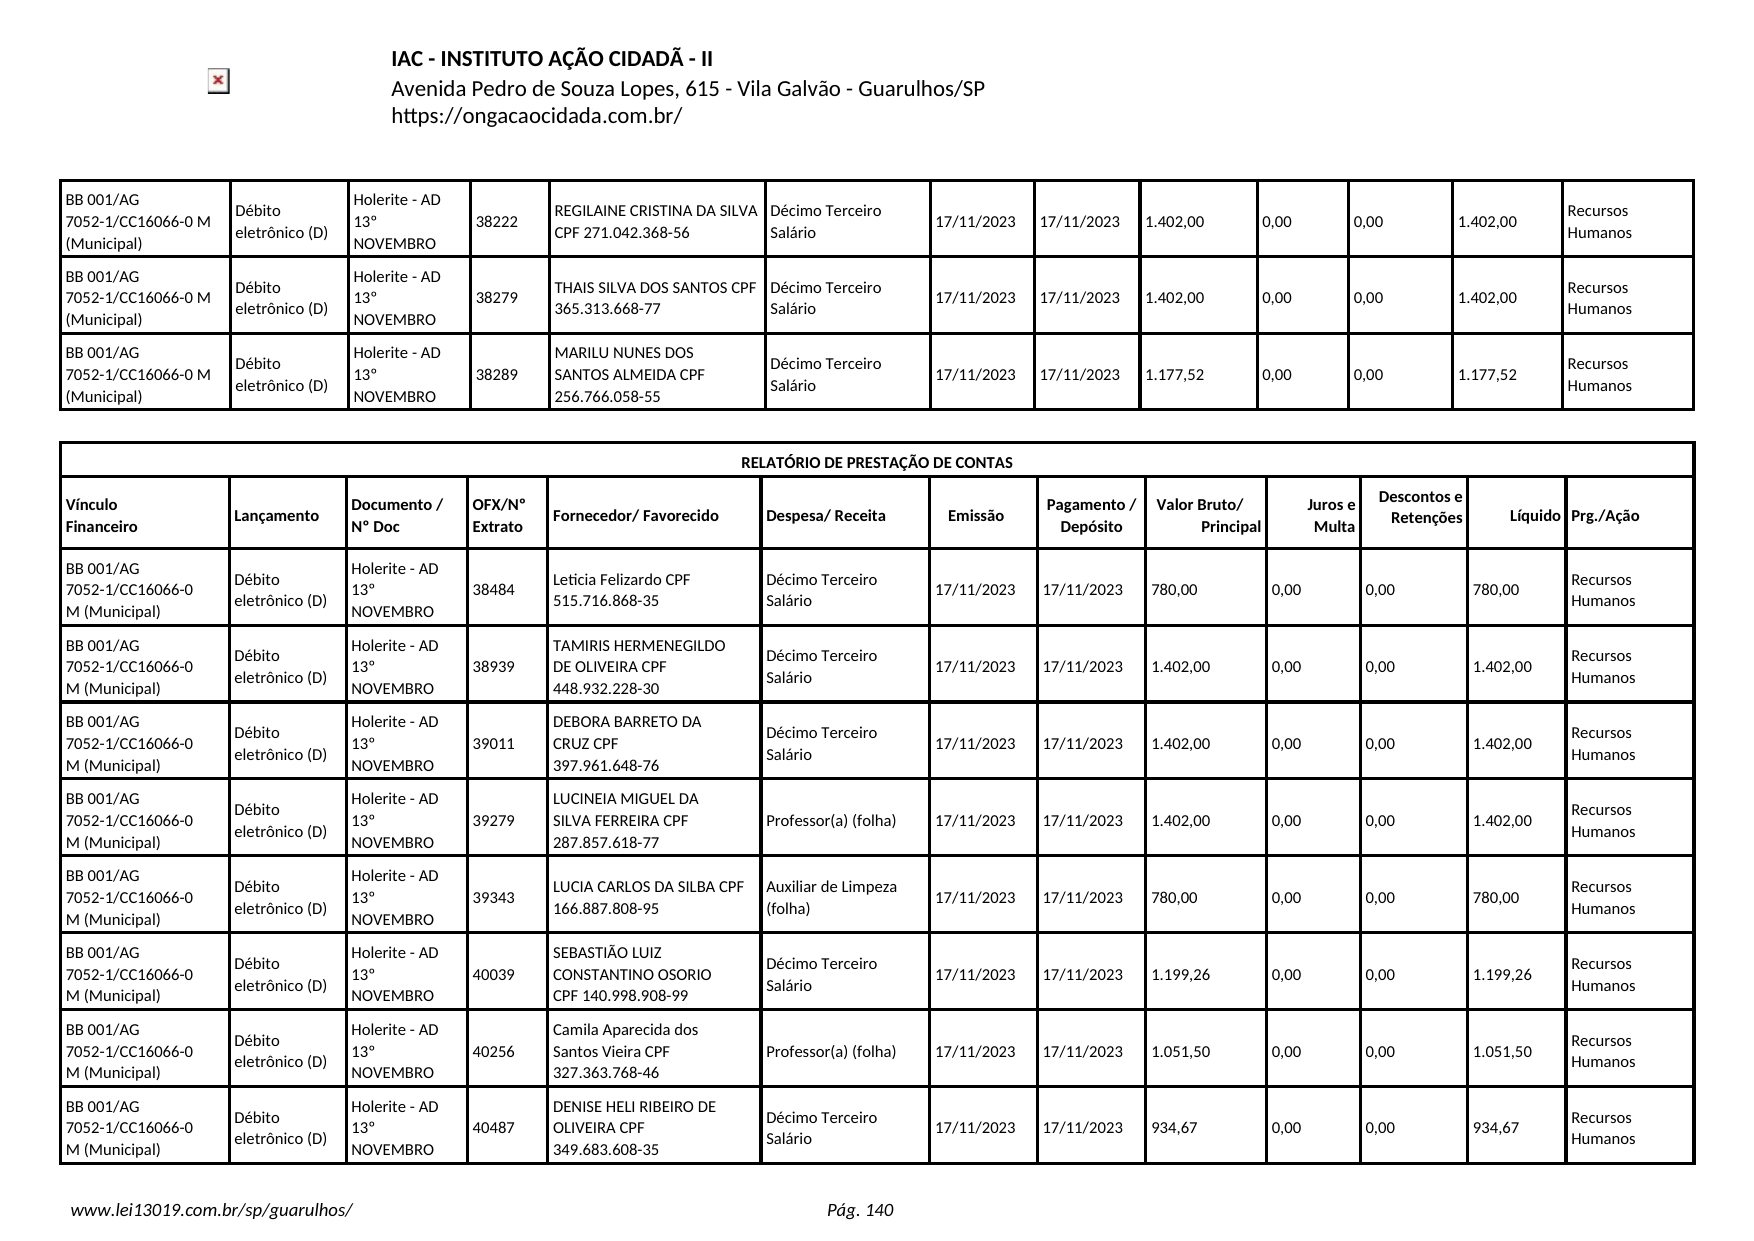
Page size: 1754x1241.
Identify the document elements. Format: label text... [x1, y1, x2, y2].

table_cell Holerite - AD 13º NOVEMBRO [350, 182, 469, 255]
table_cell 38939 [469, 627, 546, 700]
table_cell Débito eletrônico (D) [231, 857, 345, 931]
table_cell Recursos Humanos [1564, 258, 1692, 332]
table_cell Pagamento / Depósito [1039, 478, 1144, 547]
table_cell 17/11/2023 [931, 1011, 1036, 1085]
table_cell BB 001/AG 7052-1/CC16066-0 M (Municipal) [62, 258, 229, 332]
table_cell BB 001/AG 7052-1/CC16066-0 M (Municipal) [62, 182, 229, 255]
table_cell 780,00 [1147, 550, 1265, 623]
table_cell 0,00 [1362, 1011, 1466, 1085]
table_cell Débito eletrônico (D) [231, 1011, 345, 1085]
table_cell Juros e Multa [1268, 478, 1359, 547]
table_cell BB 001/AG 7052-1/CC16066-0 M (Municipal) [62, 1011, 228, 1085]
table_cell BB 001/AG 7052-1/CC16066-0 M (Municipal) [62, 934, 228, 1008]
table_cell Décimo Terceiro Salário [767, 258, 929, 332]
table_cell 1.051,50 [1469, 1011, 1564, 1085]
table_cell 39343 [469, 857, 546, 931]
table_cell 0,00 [1268, 934, 1359, 1008]
table_cell 780,00 [1469, 550, 1564, 623]
table_cell Professor(a) (folha) [763, 780, 928, 854]
table_cell Leticia Felizardo CPF 515.716.868-35 [549, 550, 759, 623]
table_cell 17/11/2023 [931, 1088, 1036, 1162]
table_cell OFX/Nº Extrato [469, 478, 546, 547]
table_cell 0,00 [1259, 182, 1347, 255]
table_cell 1.402,00 [1454, 182, 1561, 255]
table_cell SEBASTIÃO LUIZ CONSTANTINO OSORIO CPF 140.998.908-99 [549, 934, 759, 1008]
table_cell BB 001/AG 7052-1/CC16066-0 M (Municipal) [62, 704, 228, 777]
table_cell Despesa/ Receita [763, 478, 928, 547]
table_header RELATÓRIO DE PRESTAÇÃO DE CONTAS [62, 444, 1692, 475]
table_cell REGILAINE CRISTINA DA SILVA CPF 271.042.368-56 [551, 182, 764, 255]
table_cell 0,00 [1362, 704, 1466, 777]
table_cell 17/11/2023 [1039, 780, 1144, 854]
table_cell Recursos Humanos [1564, 335, 1692, 408]
table_cell 0,00 [1350, 182, 1451, 255]
table_cell 0,00 [1350, 258, 1451, 332]
table_cell Recursos Humanos [1568, 934, 1692, 1008]
table_cell 0,00 [1268, 780, 1359, 854]
table_cell MARILU NUNES DOS SANTOS ALMEIDA CPF 256.766.058-55 [551, 335, 764, 408]
table_cell DENISE HELI RIBEIRO DE OLIVEIRA CPF 349.683.608-35 [549, 1088, 759, 1162]
table_cell Décimo Terceiro Salário [763, 627, 928, 700]
table_cell Fornecedor/ Favorecido [549, 478, 759, 547]
table_cell Líquido [1469, 478, 1564, 547]
table_cell 17/11/2023 [931, 704, 1036, 777]
table_cell BB 001/AG 7052-1/CC16066-0 M (Municipal) [62, 1088, 228, 1162]
table_cell Recursos Humanos [1568, 550, 1692, 623]
table_cell 934,67 [1469, 1088, 1564, 1162]
table_cell Recursos Humanos [1568, 1088, 1692, 1162]
table_cell 0,00 [1268, 857, 1359, 931]
table_cell Vínculo Financeiro [62, 478, 228, 547]
table_cell Décimo Terceiro Salário [763, 1088, 928, 1162]
table_cell 38279 [472, 258, 548, 332]
table_cell Descontos e Retenções [1362, 478, 1466, 547]
table_cell 40039 [469, 934, 546, 1008]
table_cell 17/11/2023 [931, 934, 1036, 1008]
table_cell 1.402,00 [1469, 704, 1564, 777]
table_cell Holerite - AD 13º NOVEMBRO [348, 704, 466, 777]
table_cell Décimo Terceiro Salário [763, 704, 928, 777]
table_cell 1.177,52 [1142, 335, 1256, 408]
table_cell Holerite - AD 13º NOVEMBRO [348, 934, 466, 1008]
table_cell Holerite - AD 13º NOVEMBRO [348, 1088, 466, 1162]
table_cell 17/11/2023 [931, 857, 1036, 931]
table_cell 0,00 [1259, 258, 1347, 332]
table_cell 1.402,00 [1147, 704, 1265, 777]
table_cell Holerite - AD 13º NOVEMBRO [350, 335, 469, 408]
table_cell Holerite - AD 13º NOVEMBRO [348, 780, 466, 854]
table_cell 0,00 [1268, 1088, 1359, 1162]
table_cell 39011 [469, 704, 546, 777]
table_cell 0,00 [1268, 550, 1359, 623]
table_cell Recursos Humanos [1564, 182, 1692, 255]
table_cell 17/11/2023 [1039, 934, 1144, 1008]
table_cell Débito eletrônico (D) [231, 627, 345, 700]
table_cell 17/11/2023 [1039, 1011, 1144, 1085]
table_cell 780,00 [1147, 857, 1265, 931]
table_cell Recursos Humanos [1568, 780, 1692, 854]
table_cell BB 001/AG 7052-1/CC16066-0 M (Municipal) [62, 857, 228, 931]
table_cell Prg./Ação [1568, 478, 1692, 547]
table_cell Décimo Terceiro Salário [767, 335, 929, 408]
table_cell Holerite - AD 13º NOVEMBRO [348, 1011, 466, 1085]
table_cell 780,00 [1469, 857, 1564, 931]
table_cell Holerite - AD 13º NOVEMBRO [348, 627, 466, 700]
table_cell Holerite - AD 13º NOVEMBRO [348, 550, 466, 623]
table_cell 1.199,26 [1469, 934, 1564, 1008]
table_cell Débito eletrônico (D) [231, 1088, 345, 1162]
table_cell TAMIRIS HERMENEGILDO DE OLIVEIRA CPF 448.932.228-30 [549, 627, 759, 700]
table_cell 17/11/2023 [931, 627, 1036, 700]
picture [207, 68, 230, 94]
table_cell BB 001/AG 7052-1/CC16066-0 M (Municipal) [62, 550, 228, 623]
table_cell 0,00 [1362, 934, 1466, 1008]
table_cell Recursos Humanos [1568, 704, 1692, 777]
table_cell 17/11/2023 [1039, 704, 1144, 777]
table_cell Débito eletrônico (D) [231, 704, 345, 777]
table_cell 0,00 [1362, 550, 1466, 623]
table_cell 1.402,00 [1142, 182, 1256, 255]
table_cell 1.402,00 [1147, 780, 1265, 854]
table_cell Emissão [931, 478, 1036, 547]
table_cell 17/11/2023 [1039, 550, 1144, 623]
table_cell Décimo Terceiro Salário [763, 934, 928, 1008]
table_cell Débito eletrônico (D) [231, 550, 345, 623]
table_cell Documento / Nº Doc [348, 478, 466, 547]
table_cell 38222 [472, 182, 548, 255]
table_cell 17/11/2023 [1039, 627, 1144, 700]
table_cell Professor(a) (folha) [763, 1011, 928, 1085]
table_cell 1.199,26 [1147, 934, 1265, 1008]
table_cell THAIS SILVA DOS SANTOS CPF 365.313.668-77 [551, 258, 764, 332]
table_cell Débito eletrônico (D) [232, 258, 347, 332]
table_cell 38484 [469, 550, 546, 623]
table_cell Recursos Humanos [1568, 857, 1692, 931]
table_cell 17/11/2023 [1036, 335, 1138, 408]
table_cell 0,00 [1350, 335, 1451, 408]
table_cell Auxiliar de Limpeza (folha) [763, 857, 928, 931]
table_cell Débito eletrônico (D) [231, 934, 345, 1008]
table_cell Débito eletrônico (D) [231, 780, 345, 854]
table_cell 0,00 [1268, 704, 1359, 777]
table_cell Valor Bruto/ Principal [1147, 478, 1265, 547]
table_cell 934,67 [1147, 1088, 1265, 1162]
table_cell Recursos Humanos [1568, 627, 1692, 700]
table_cell Décimo Terceiro Salário [767, 182, 929, 255]
table_cell Débito eletrônico (D) [232, 182, 347, 255]
table_cell Holerite - AD 13º NOVEMBRO [350, 258, 469, 332]
table_cell 1.402,00 [1469, 627, 1564, 700]
table_cell BB 001/AG 7052-1/CC16066-0 M (Municipal) [62, 780, 228, 854]
table_cell 38289 [472, 335, 548, 408]
table_cell 0,00 [1268, 1011, 1359, 1085]
table_cell 0,00 [1268, 627, 1359, 700]
table_cell 17/11/2023 [931, 780, 1036, 854]
table_cell 40487 [469, 1088, 546, 1162]
table_cell 17/11/2023 [932, 182, 1033, 255]
table_cell 39279 [469, 780, 546, 854]
table_cell 1.402,00 [1147, 627, 1265, 700]
table_cell 0,00 [1362, 780, 1466, 854]
table_cell Camila Aparecida dos Santos Vieira CPF 327.363.768-46 [549, 1011, 759, 1085]
table_cell 17/11/2023 [931, 550, 1036, 623]
table_cell LUCINEIA MIGUEL DA SILVA FERREIRA CPF 287.857.618-77 [549, 780, 759, 854]
table_cell Décimo Terceiro Salário [763, 550, 928, 623]
table_cell Recursos Humanos [1568, 1011, 1692, 1085]
table_cell 1.051,50 [1147, 1011, 1265, 1085]
table_cell 17/11/2023 [1039, 1088, 1144, 1162]
table_cell 17/11/2023 [1039, 857, 1144, 931]
table_cell BB 001/AG 7052-1/CC16066-0 M (Municipal) [62, 335, 229, 408]
table_cell 17/11/2023 [932, 258, 1033, 332]
table_cell 1.402,00 [1469, 780, 1564, 854]
table_cell 0,00 [1259, 335, 1347, 408]
table_cell Holerite - AD 13º NOVEMBRO [348, 857, 466, 931]
table_cell 1.402,00 [1454, 258, 1561, 332]
table_cell 0,00 [1362, 857, 1466, 931]
table_cell LUCIA CARLOS DA SILBA CPF 166.887.808-95 [549, 857, 759, 931]
table_cell BB 001/AG 7052-1/CC16066-0 M (Municipal) [62, 627, 228, 700]
table_cell DEBORA BARRETO DA CRUZ CPF 397.961.648-76 [549, 704, 759, 777]
table_cell Lançamento [231, 478, 345, 547]
table_cell 17/11/2023 [932, 335, 1033, 408]
table_cell Débito eletrônico (D) [232, 335, 347, 408]
table_cell 1.177,52 [1454, 335, 1561, 408]
table_cell 17/11/2023 [1036, 258, 1138, 332]
table_cell 0,00 [1362, 1088, 1466, 1162]
table_cell 0,00 [1362, 627, 1466, 700]
table_cell 17/11/2023 [1036, 182, 1138, 255]
table_cell 40256 [469, 1011, 546, 1085]
table_cell 1.402,00 [1142, 258, 1256, 332]
